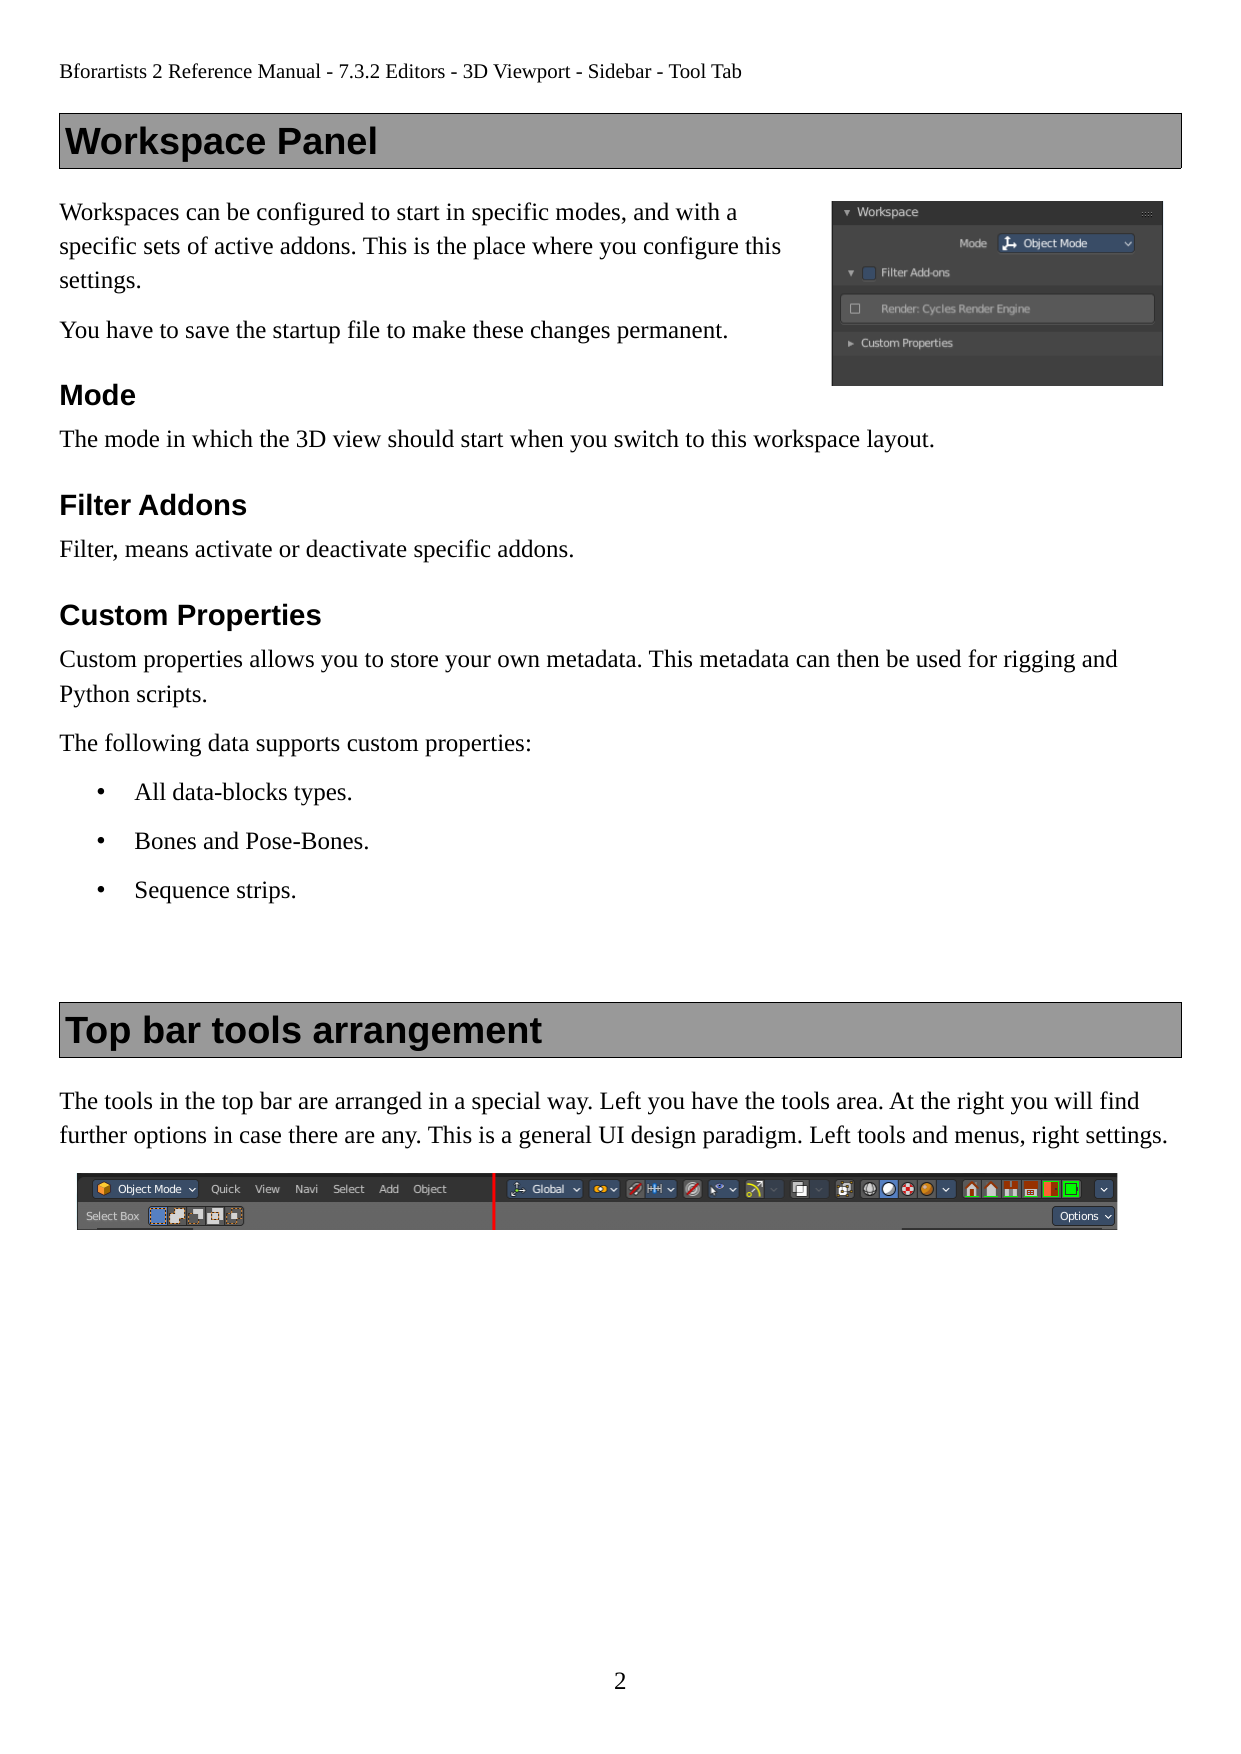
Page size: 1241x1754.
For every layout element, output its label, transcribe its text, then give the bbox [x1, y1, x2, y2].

subtitle Custom Properties [59, 598, 1181, 632]
list All data-blocks types. [97, 777, 1181, 806]
text You have to save the startup file to make these changes permanent. [59, 315, 831, 343]
text Custom properties allows you to store your own metadata. This metadata can then be used for rigging and Python scripts. [59, 644, 1181, 708]
table_header Top bar tools arrangement [60, 1003, 1181, 1057]
table_header Workspace Panel [60, 114, 1181, 168]
text The tools in the top bar are arranged in a special way. Left you have the tools area. At the right you will find further options in case there are any. This is a general UI design paradigm. Left tools and menus, right settings. [59, 1086, 1181, 1149]
subtitle Mode [59, 378, 1181, 412]
picture [831, 201, 1164, 386]
text Filter, means activate or deactivate specific addons. [59, 534, 1181, 563]
list Bones and Pose-Bones. [97, 826, 1181, 855]
picture [76, 1173, 1118, 1230]
text Workspaces can be configured to start in specific modes, and with a specific sets of active addons. This is the place where you configure this settings. [59, 197, 1181, 294]
list Sequence strips. [97, 875, 1181, 904]
subtitle Filter Addons [59, 488, 1181, 522]
text The following data supports custom properties: [59, 728, 1181, 757]
text The mode in which the 3D view should start when you switch to this workspace layout. [59, 424, 1181, 453]
